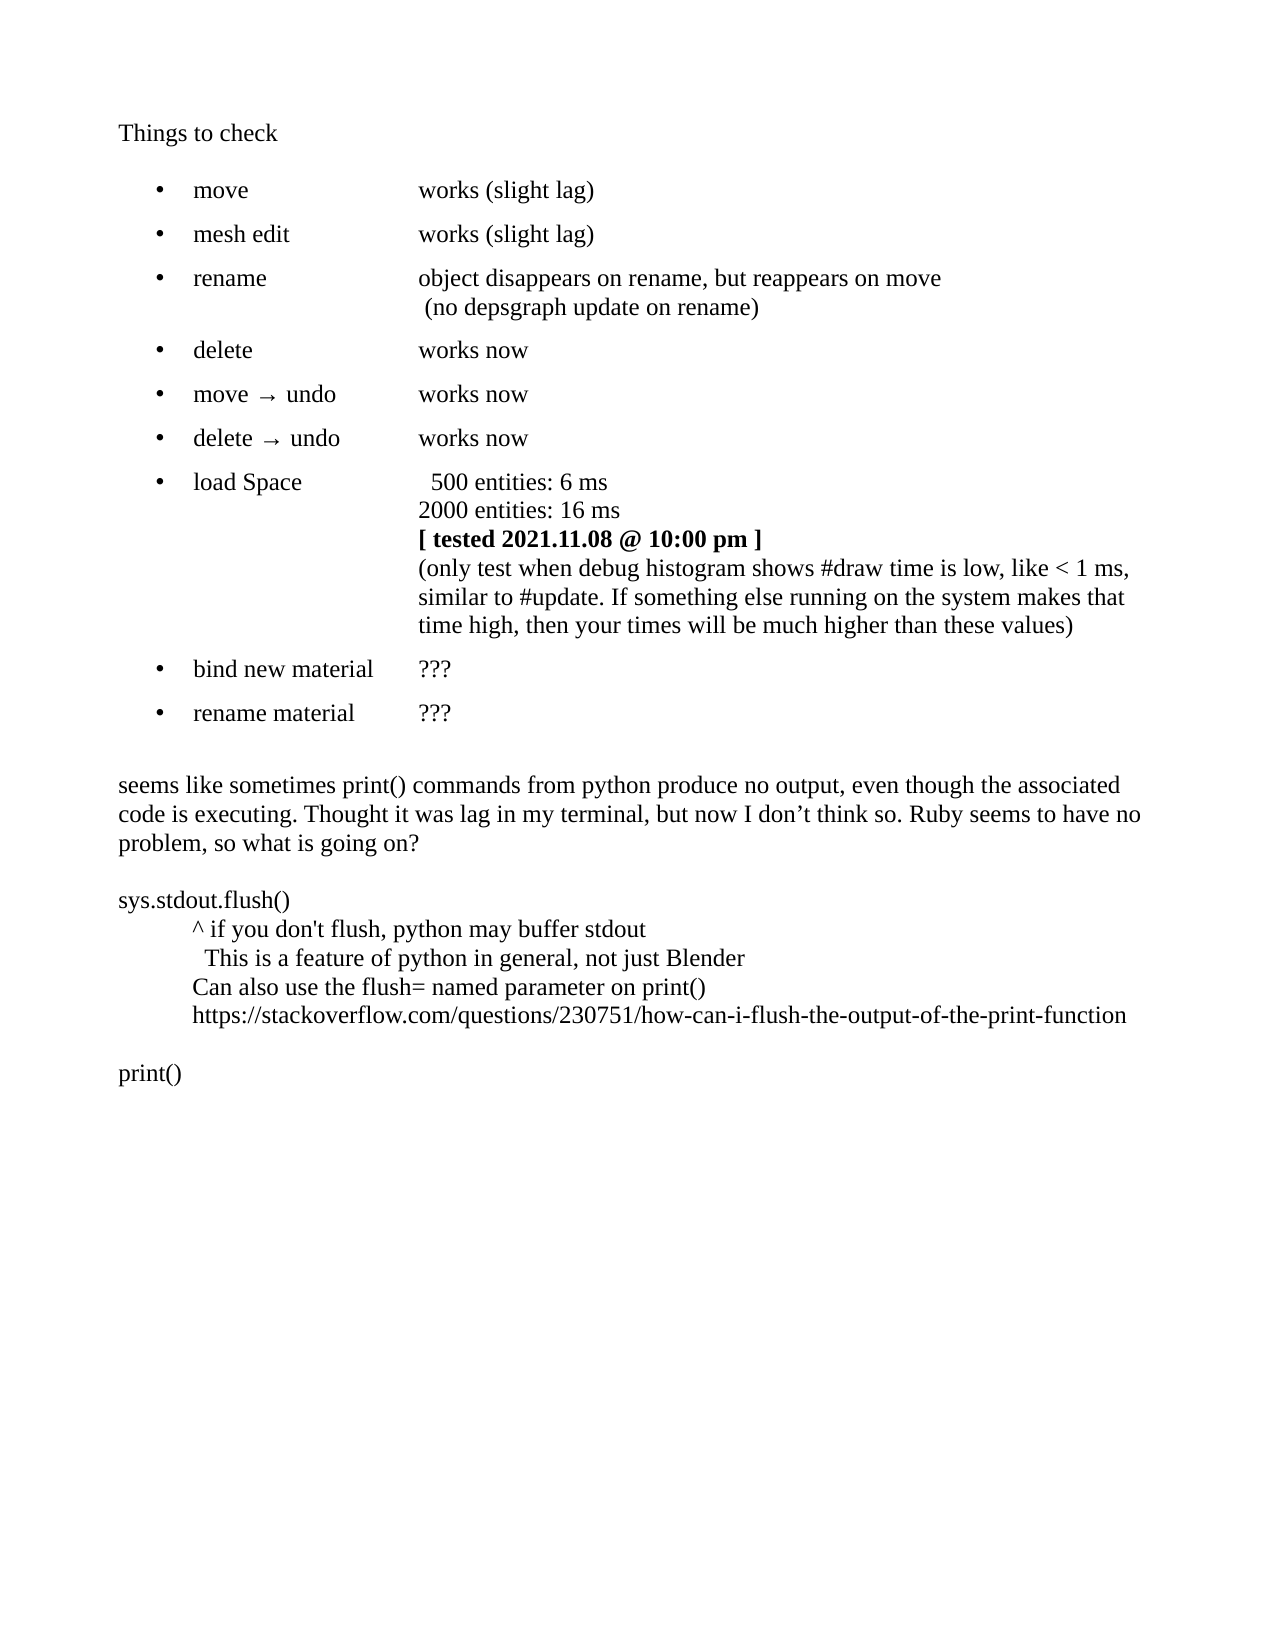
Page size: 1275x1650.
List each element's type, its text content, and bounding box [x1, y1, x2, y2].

text Things to check [118, 118, 1157, 147]
text print() [118, 1058, 1157, 1087]
text sys.stdout.flush() [118, 886, 1157, 914]
list move → undo works now [156, 379, 1157, 408]
list bind new material ??? [156, 654, 1157, 683]
text Can also use the flush= named parameter on print() [192, 972, 1157, 1001]
text This is a feature of python in general, not just Blender [192, 943, 1157, 972]
list rename object disappears on rename, but reappears on move (no depsgraph update on rename) [156, 263, 1157, 321]
list delete works now [156, 336, 1157, 364]
text seems like sometimes print() commands from python produce no output, even though the associated code is executing. Thought it was lag in my terminal, but now I don’t think so. Ruby seems to have no problem, so what is going on? [118, 771, 1157, 857]
list move works (slight lag) [156, 176, 1157, 204]
list mesh edit works (slight lag) [156, 219, 1157, 248]
list load Space 500 entities: 6 ms 2000 entities: 16 ms [ tested 2021.11.08 @ 10:00 pm ] (only test when debug histogram shows #draw time is low, like < 1 ms, similar to #update. If something else running on the system makes that time high, then your times will be much higher than these values) [156, 467, 1157, 639]
list delete → undo works now [156, 423, 1157, 452]
list rename material ??? [156, 698, 1157, 727]
text ^ if you don't flush, python may buffer stdout [192, 914, 1157, 943]
text https://stackoverflow.com/questions/230751/how-can-i-flush-the-output-of-the-print-function [192, 1001, 1157, 1029]
